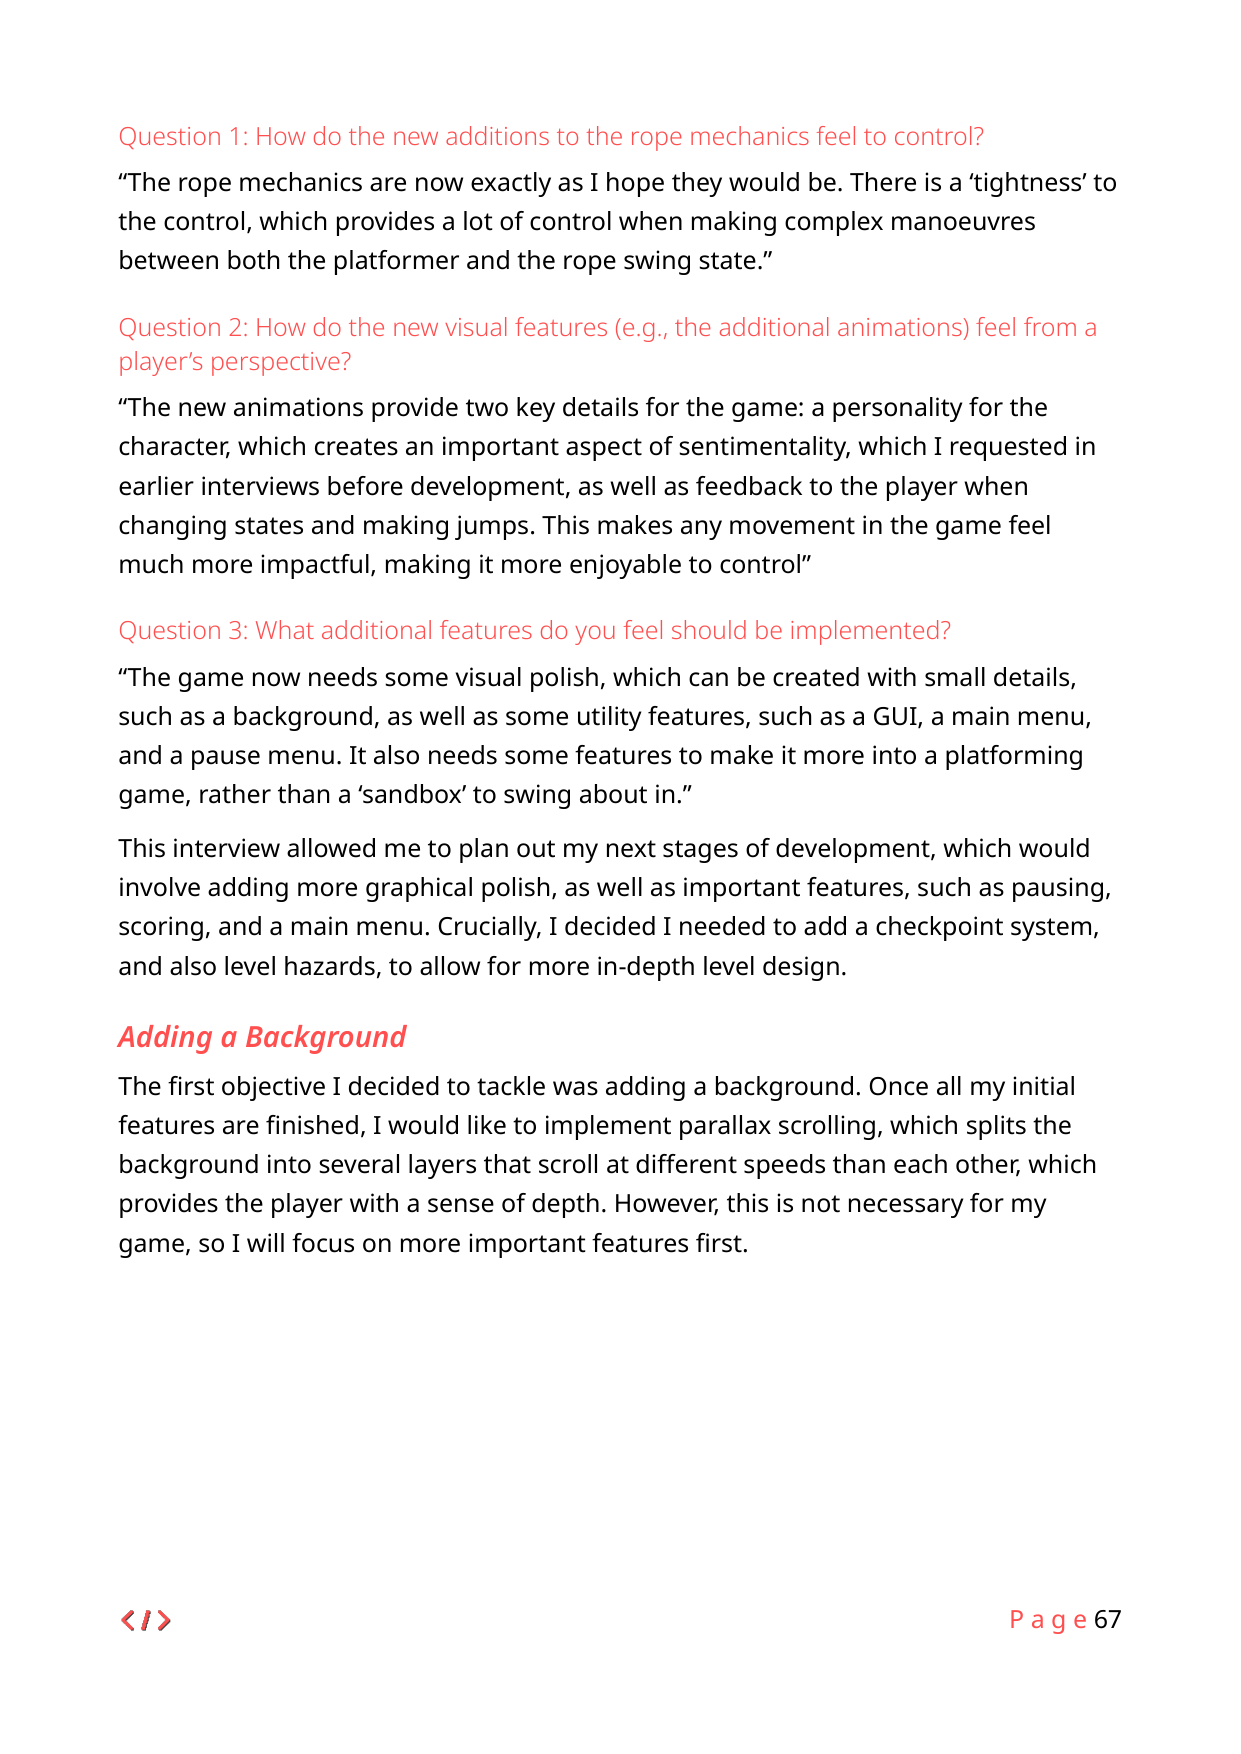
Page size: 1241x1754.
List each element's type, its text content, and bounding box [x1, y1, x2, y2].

subtitle Question 1: How do the new additions to the rope mechanics feel to control? [118, 118, 1122, 152]
text This interview allowed me to plan out my next stages of development, which would involve adding more graphical polish, as well as important features, such as pausing, scoring, and a main menu. Crucially, I decided I needed to add a checkpoint system, and also level hazards, to allow for more in-depth level design. [118, 831, 1122, 982]
subtitle Adding a Background [118, 1016, 1122, 1056]
text “The rope mechanics are now exactly as I hope they would be. There is a ‘tightness’ to the control, which provides a lot of control when making complex manoeuvres between both the platformer and the rope swing state.” [118, 165, 1122, 277]
text “The game now needs some visual polish, which can be created with small details, such as a background, as well as some utility features, such as a GUI, a main menu, and a pause menu. It also needs some features to make it more into a platforming game, rather than a ‘sandbox’ to swing about in.” [118, 659, 1122, 811]
text The first objective I decided to tackle was adding a background. Once all my initial features are finished, I would like to implement parallax scrolling, which splits the background into several layers that scroll at different speeds than each other, which provides the player with a sense of depth. However, this is not necessary for my game, so I will focus on more important features first. [118, 1069, 1122, 1259]
subtitle Question 2: How do the new visual features (e.g., the additional animations) feel from a player’s perspective? [118, 309, 1122, 377]
subtitle Question 3: What additional features do you feel should be implemented? [118, 613, 1122, 647]
text “The new animations provide two key details for the game: a personality for the character, which creates an important aspect of sentimentality, which I requested in earlier interviews before development, as well as feedback to the player when changing states and making jumps. This makes any movement in the game feel much more impactful, making it more enjoyable to control” [118, 390, 1122, 581]
picture [116, 1591, 175, 1649]
